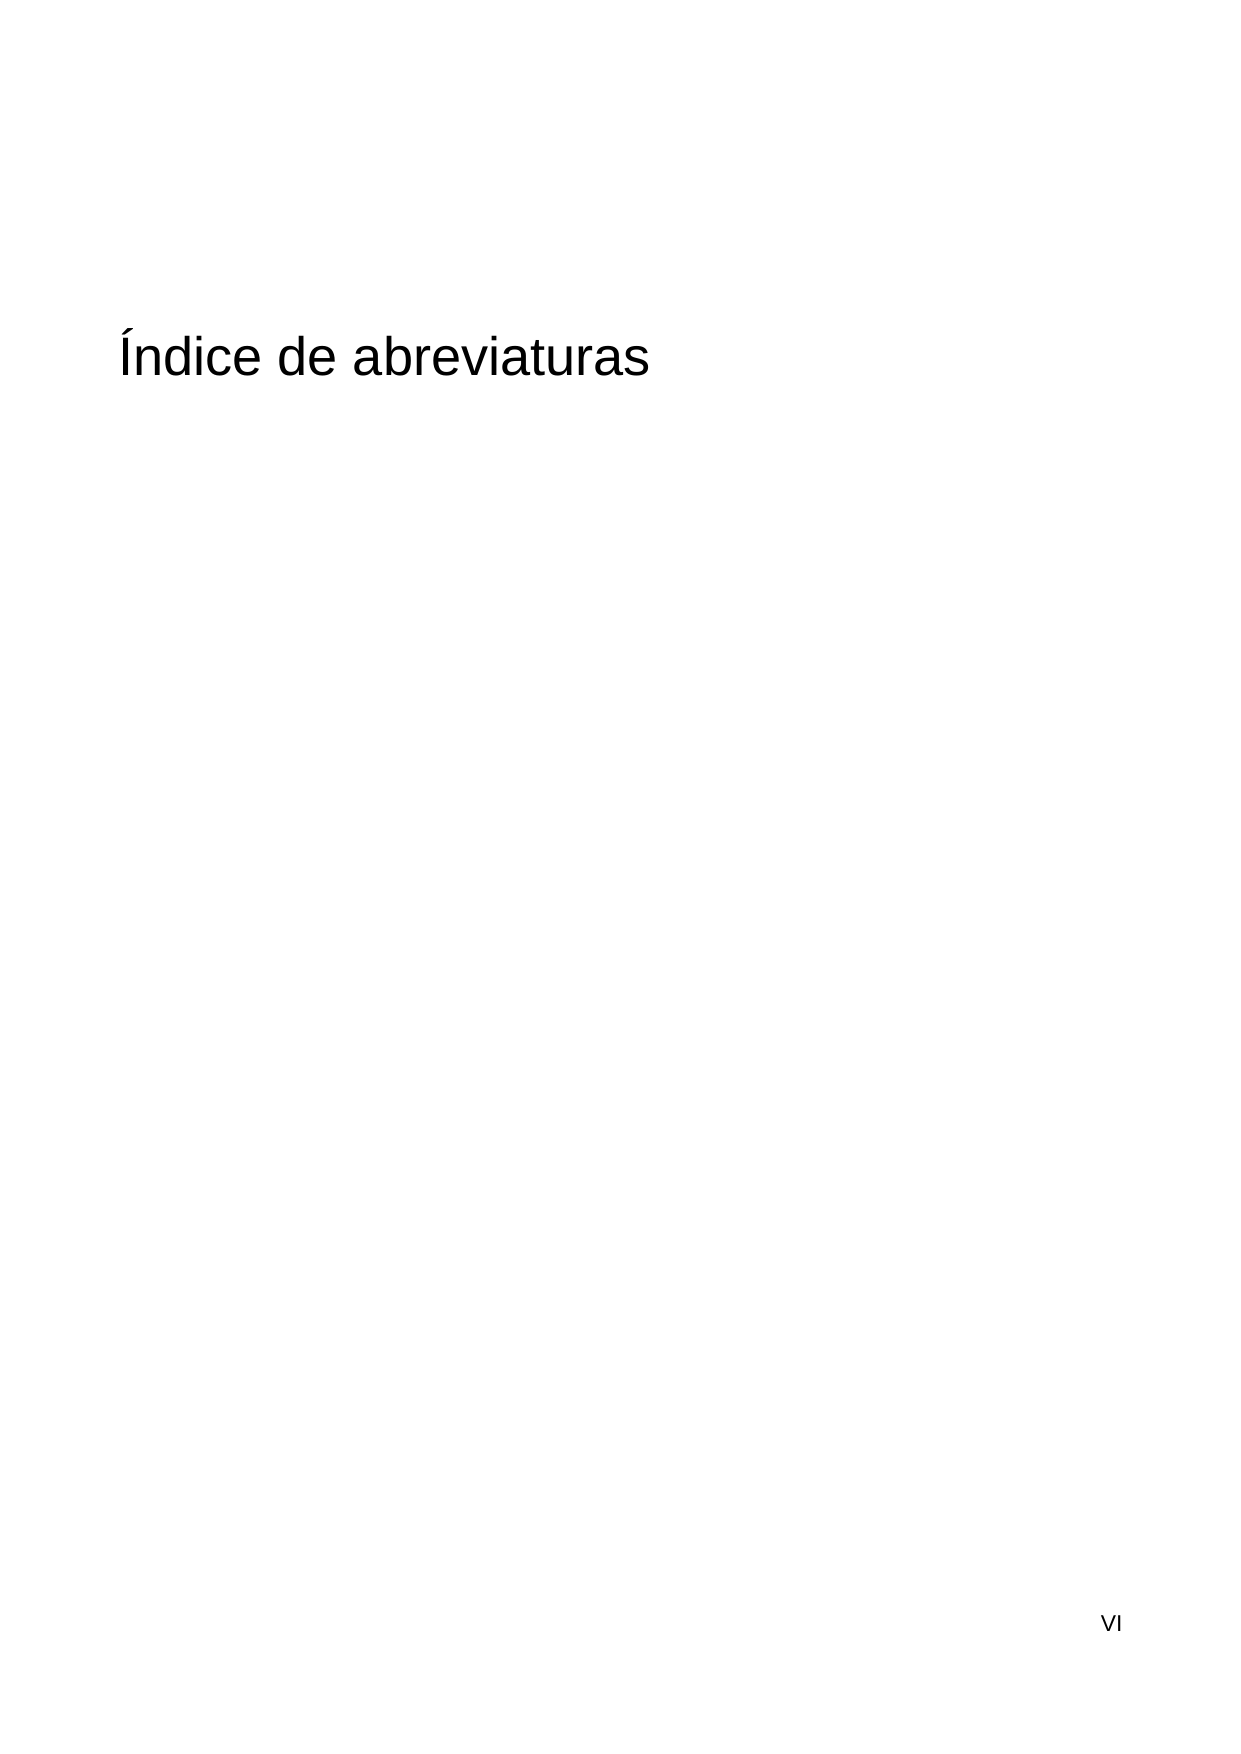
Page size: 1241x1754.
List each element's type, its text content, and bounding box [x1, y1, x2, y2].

text Índice de abreviaturas [118, 325, 1122, 387]
